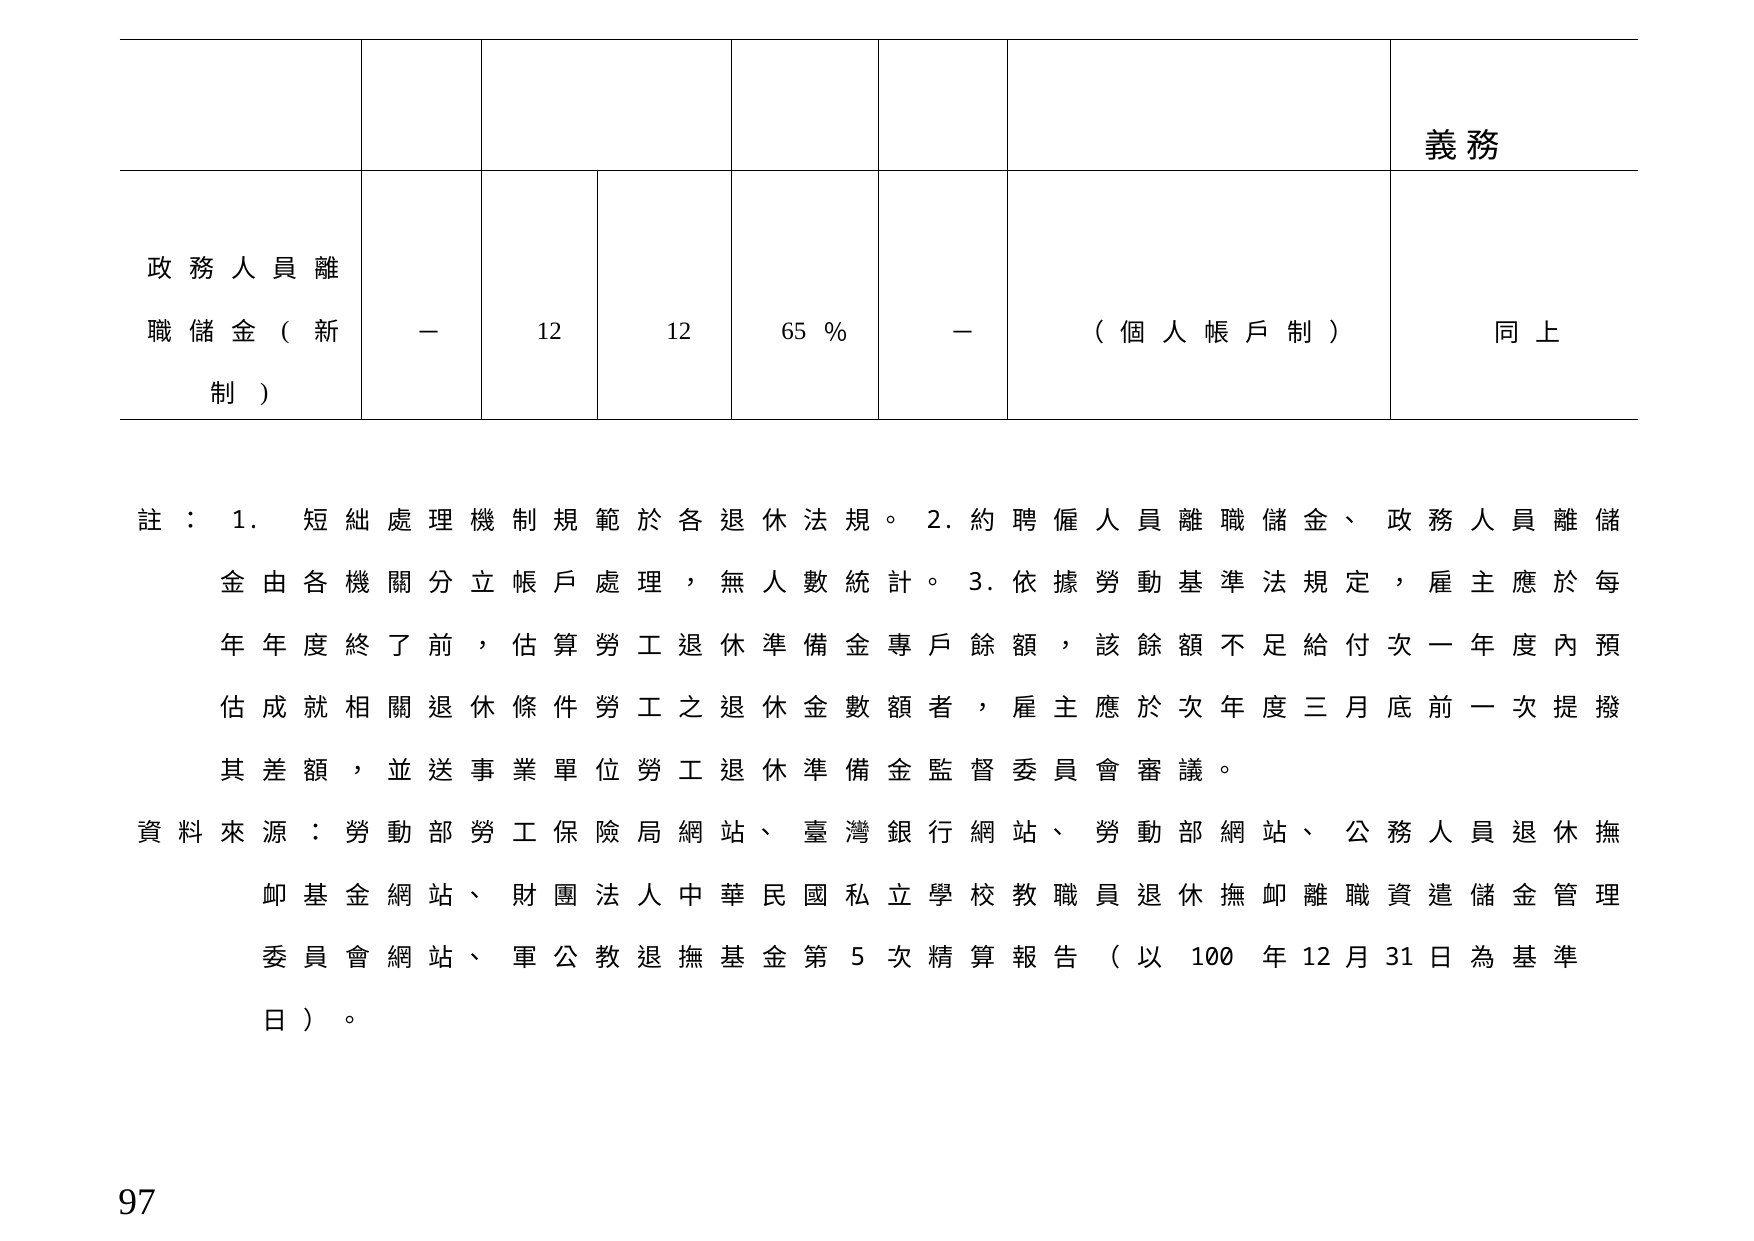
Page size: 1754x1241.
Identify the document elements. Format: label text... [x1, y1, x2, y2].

table_cell 12 [598, 171, 731, 419]
table_cell （個人帳戶制） [1008, 171, 1390, 419]
table_cell [732, 40, 878, 170]
table_cell [1008, 40, 1390, 170]
table_cell － [362, 40, 481, 170]
table_cell － [879, 40, 1007, 170]
table_cell 12 [482, 171, 597, 419]
table_cell 政務人員離職儲金(新制) [120, 171, 361, 419]
table_cell － [362, 171, 481, 419]
text 註：1. 短絀處理機制規範於各退休法規。2.約聘僱人員離職儲金、政務人員離儲金由各機關分立帳戶處理，無人數統計。3.依據勞動基準法規定，雇主應於每年年度終了前，估算勞工退休準備金專戶餘額，該餘額不足給付次一年度內預估成就相關退休條件勞工之退休金數額者，雇主應於次年度三月底前一次提撥其差額，並送事業單位勞工退休準備金監督委員會審議。 [128, 477, 1628, 789]
table_cell 65％ [732, 171, 878, 419]
table_cell 同上 [1391, 171, 1637, 419]
table_cell 義務 [1391, 40, 1637, 170]
text 資料來源：勞動部勞工保險局網站、臺灣銀行網站、勞動部網站、公務人員退休撫卹基金網站、財團法人中華民國私立學校教職員退休撫卹離職資遣儲金管理委員會網站、軍公教退撫基金第5次精算報告（以100年12月31日為基準日）。 [128, 789, 1628, 1039]
table_cell [482, 40, 731, 170]
table_cell － [879, 171, 1007, 419]
table_cell [120, 40, 361, 170]
